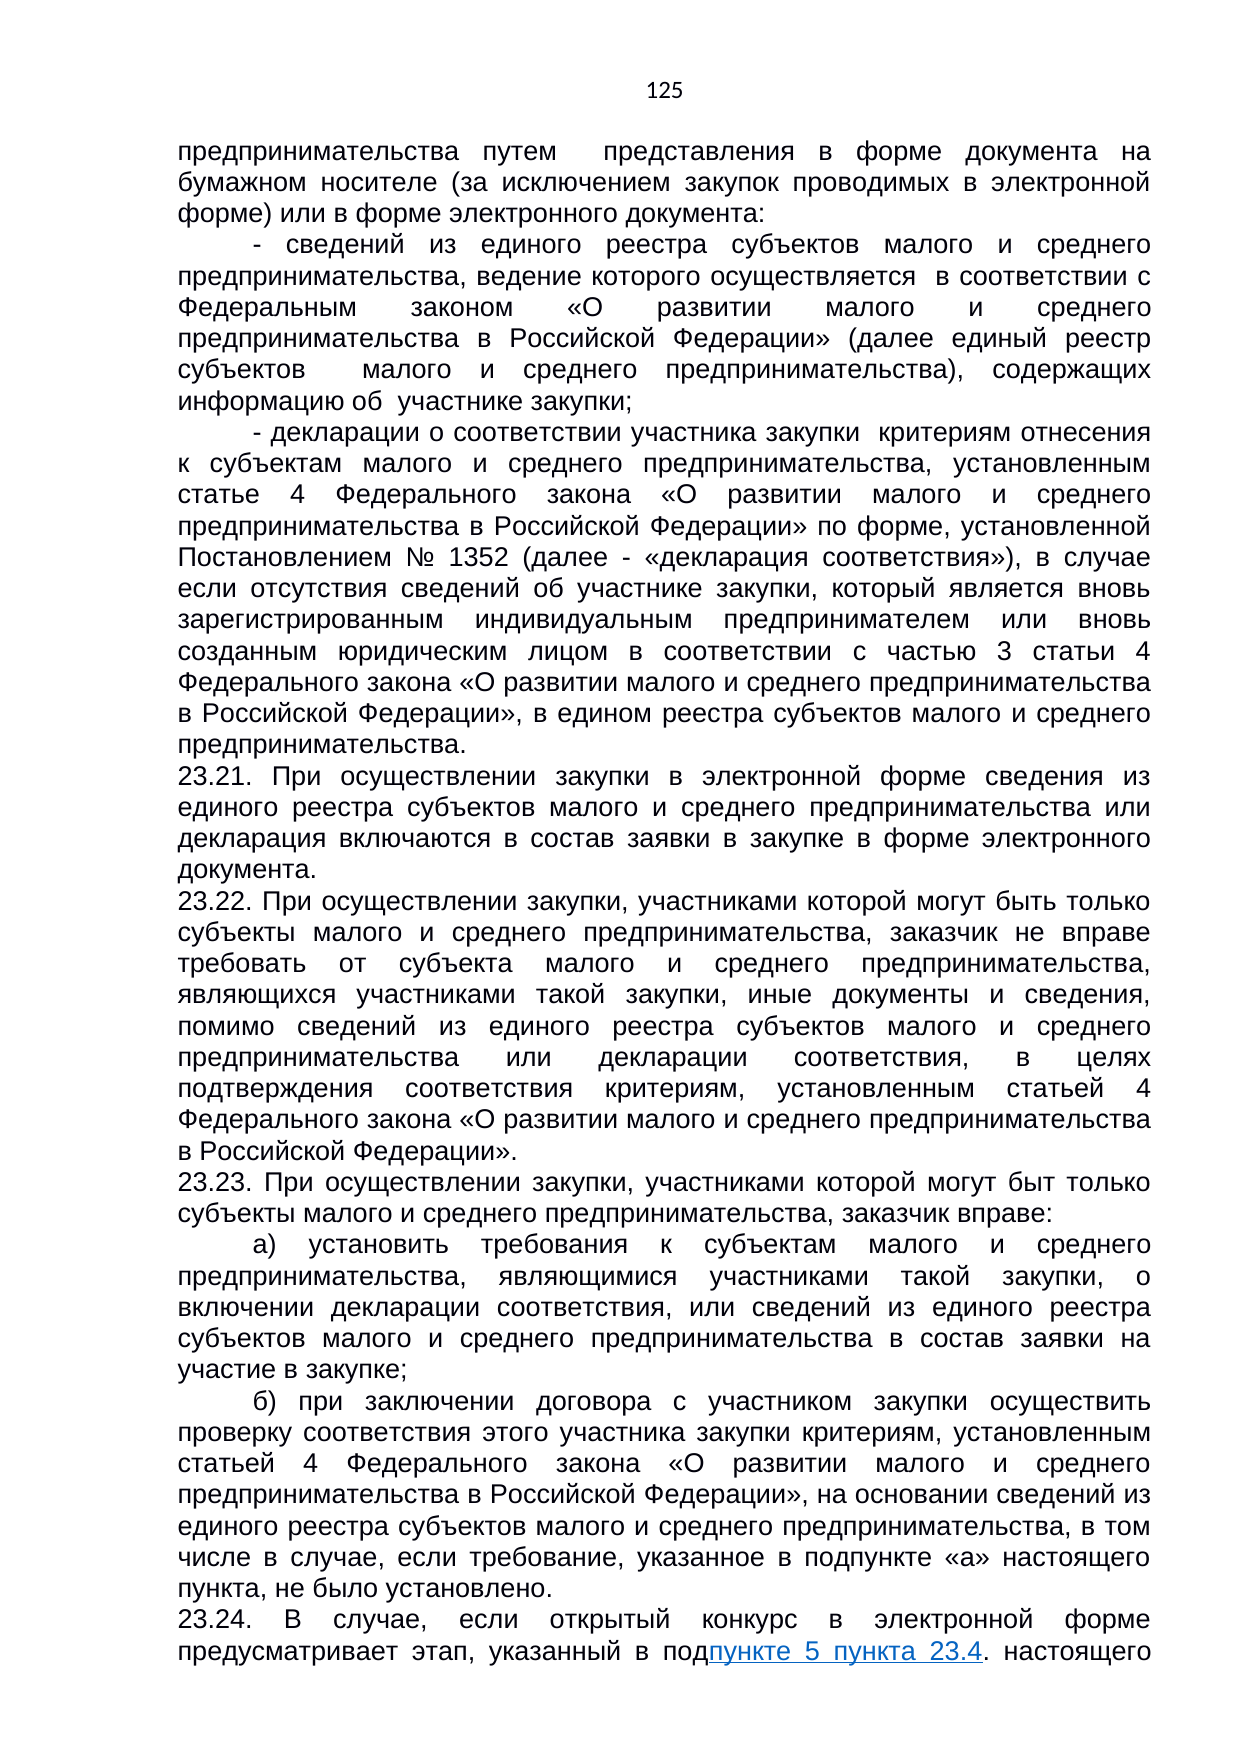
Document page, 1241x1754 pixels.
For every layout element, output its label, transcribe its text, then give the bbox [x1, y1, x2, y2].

text предпринимательства путем представления в форме документа на бумажном носителе (за исключением закупок проводимых в электронной форме) или в форме электронного документа: [177, 135, 1152, 228]
text 23.22. При осуществлении закупки, участниками которой могут быть только субъекты малого и среднего предпринимательства, заказчик не вправе требовать от субъекта малого и среднего предпринимательства, являющихся участниками такой закупки, иные документы и сведения, помимо сведений из единого реестра субъектов малого и среднего предпринимательства или декларации соответствия, в целях подтверждения соответствия критериям, установленным статьей 4 Федерального закона «О развитии малого и среднего предпринимательства в Российской Федерации». [177, 885, 1152, 1166]
text - сведений из единого реестра субъектов малого и среднего предпринимательства, ведение которого осуществляется в соответствии с Федеральным законом «О развитии малого и среднего предпринимательства в Российской Федерации» (далее единый реестр субъектов малого и среднего предпринимательства), содержащих информацию об участнике закупки; [177, 228, 1152, 416]
text 23.21. При осуществлении закупки в электронной форме сведения из единого реестра субъектов малого и среднего предпринимательства или декларация включаются в состав заявки в закупке в форме электронного документа. [177, 760, 1152, 885]
text а) установить требования к субъектам малого и среднего предпринимательства, являющимися участниками такой закупки, о включении декларации соответствия, или сведений из единого реестра субъектов малого и среднего предпринимательства в состав заявки на участие в закупке; [177, 1228, 1152, 1385]
text б) при заключении договора с участником закупки осуществить проверку соответствия этого участника закупки критериям, установленным статьей 4 Федерального закона «О развитии малого и среднего предпринимательства в Российской Федерации», на основании сведений из единого реестра субъектов малого и среднего предпринимательства, в том числе в случае, если требование, указанное в подпункте «а» настоящего пункта, не было установлено. [177, 1385, 1152, 1603]
text 23.24. В случае, если открытый конкурс в электронной форме предусматривает этап, указанный в подпункте 5 пункта 23.4. настоящего [177, 1603, 1152, 1666]
text - декларации о соответствии участника закупки критериям отнесения к субъектам малого и среднего предпринимательства, установленным статье 4 Федерального закона «О развитии малого и среднего предпринимательства в Российской Федерации» по форме, установленной Постановлением № 1352 (далее - «декларация соответствия»), в случае если отсутствия сведений об участнике закупки, который является вновь зарегистрированным индивидуальным предпринимателем или вновь созданным юридическим лицом в соответствии с частью 3 статьи 4 Федерального закона «О развитии малого и среднего предпринимательства в Российской Федерации», в едином реестра субъектов малого и среднего предпринимательства. [177, 416, 1152, 760]
text 23.23. При осуществлении закупки, участниками которой могут быт только субъекты малого и среднего предпринимательства, заказчик вправе: [177, 1166, 1152, 1228]
